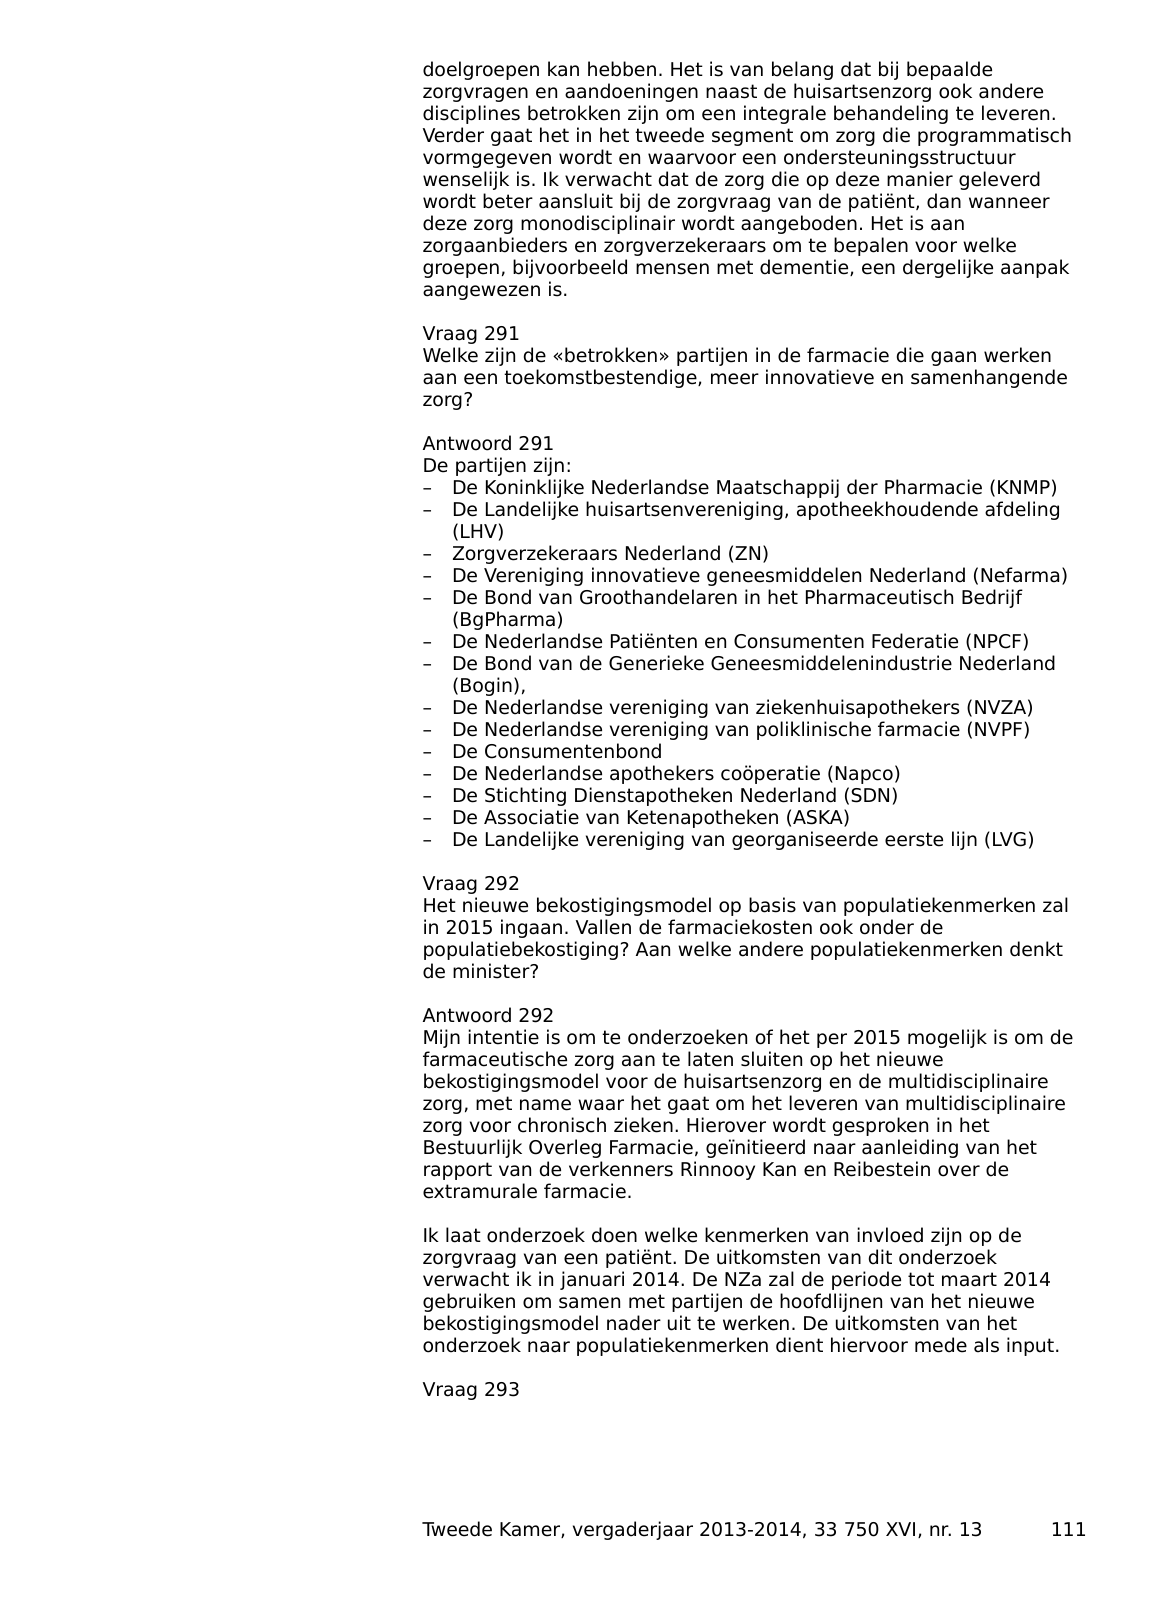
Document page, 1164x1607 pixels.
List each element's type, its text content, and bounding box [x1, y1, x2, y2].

text Mijn intentie is om te onderzoeken of het per 2015 mogelijk is om de farmaceutische zorg aan te laten sluiten op het nieuwe bekostigingsmodel voor de huisartsenzorg en de multidisciplinaire zorg, met name waar het gaat om het leveren van multidisciplinaire zorg voor chronisch zieken. Hierover wordt gesproken in het Bestuurlijk Overleg Farmacie, geïnitieerd naar aanleiding van het rapport van de verkenners Rinnooy Kan en Reibestein over de extramurale farmacie. [422, 1027, 1087, 1203]
text Vraag 292 [422, 873, 1087, 895]
text – De Landelijke vereniging van georganiseerde eerste lijn (LVG) [422, 829, 1087, 851]
text Vraag 293 [422, 1379, 1087, 1401]
text Vraag 291 [422, 323, 1087, 345]
text Het nieuwe bekostigingsmodel op basis van populatiekenmerken zal in 2015 ingaan. Vallen de farmaciekosten ook onder de populatiebekostiging? Aan welke andere populatiekenmerken denkt de minister? [422, 895, 1087, 983]
text – De Nederlandse vereniging van ziekenhuisapothekers (NVZA) [422, 697, 1087, 719]
text – De Nederlandse apothekers coöperatie (Napco) [422, 763, 1087, 785]
text Welke zijn de «betrokken» partijen in de farmacie die gaan werken aan een toekomstbestendige, meer innovatieve en samenhangende zorg? [422, 345, 1087, 411]
text – De Bond van de Generieke Geneesmiddelenindustrie Nederland (Bogin), [422, 653, 1087, 697]
text Antwoord 292 [422, 1005, 1087, 1027]
text – De Koninklijke Nederlandse Maatschappij der Pharmacie (KNMP) [422, 477, 1087, 499]
text – Zorgverzekeraars Nederland (ZN) [422, 543, 1087, 565]
text – De Stichting Dienstapotheken Nederland (SDN) [422, 785, 1087, 807]
text – De Nederlandse vereniging van poliklinische farmacie (NVPF) [422, 719, 1087, 741]
text De partijen zijn: [422, 455, 1087, 477]
text – De Nederlandse Patiënten en Consumenten Federatie (NPCF) [422, 631, 1087, 653]
text Antwoord 291 [422, 433, 1087, 455]
text – De Vereniging innovatieve geneesmiddelen Nederland (Nefarma) [422, 565, 1087, 587]
text Ik laat onderzoek doen welke kenmerken van invloed zijn op de zorgvraag van een patiënt. De uitkomsten van dit onderzoek verwacht ik in januari 2014. De NZa zal de periode tot maart 2014 gebruiken om samen met partijen de hoofdlijnen van het nieuwe bekostigingsmodel nader uit te werken. De uitkomsten van het onderzoek naar populatiekenmerken dient hiervoor mede als input. [422, 1225, 1087, 1357]
text – De Bond van Groothandelaren in het Pharmaceutisch Bedrijf (BgPharma) [422, 587, 1087, 631]
text doelgroepen kan hebben. Het is van belang dat bij bepaalde zorgvragen en aandoeningen naast de huisartsenzorg ook andere disciplines betrokken zijn om een integrale behandeling te leveren. Verder gaat het in het tweede segment om zorg die programmatisch vormgegeven wordt en waarvoor een ondersteuningsstructuur wenselijk is. Ik verwacht dat de zorg die op deze manier geleverd wordt beter aansluit bij de zorgvraag van de patiënt, dan wanneer deze zorg monodisciplinair wordt aangeboden. Het is aan zorgaanbieders en zorgverzekeraars om te bepalen voor welke groepen, bijvoorbeeld mensen met dementie, een dergelijke aanpak aangewezen is. [422, 59, 1087, 301]
text – De Consumentenbond [422, 741, 1087, 763]
text – De Associatie van Ketenapotheken (ASKA) [422, 807, 1087, 829]
text – De Landelijke huisartsenvereniging, apotheekhoudende afdeling (LHV) [422, 499, 1087, 543]
